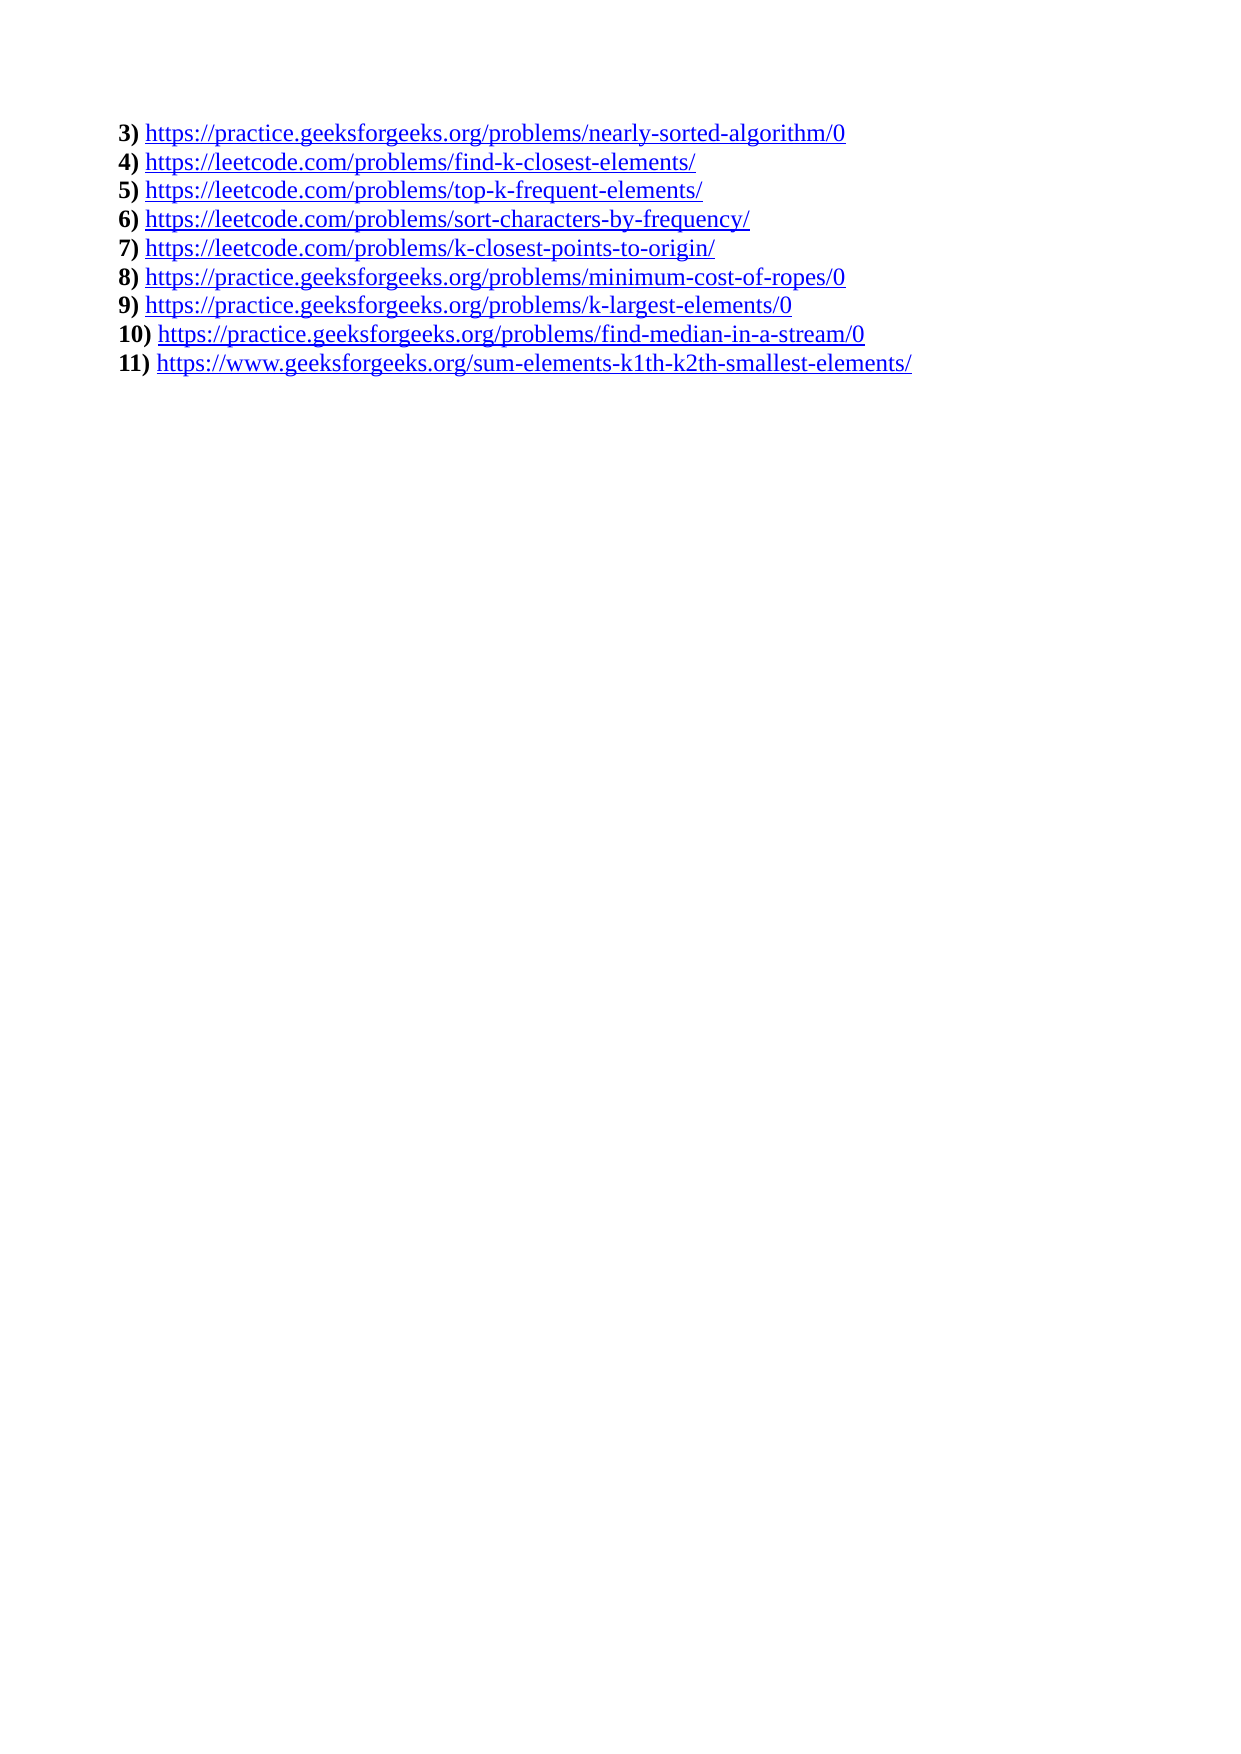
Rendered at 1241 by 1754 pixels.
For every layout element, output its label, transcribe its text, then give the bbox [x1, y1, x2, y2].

text 3) https://practice.geeksforgeeks.org/problems/nearly-sorted-algorithm/0 [118, 118, 1122, 147]
text 11) https://www.geeksforgeeks.org/sum-elements-k1th-k2th-smallest-elements/ [118, 348, 1122, 377]
text 7) https://leetcode.com/problems/k-closest-points-to-origin/ [118, 233, 1122, 262]
text 5) https://leetcode.com/problems/top-k-frequent-elements/ [118, 176, 1122, 204]
text 10) https://practice.geeksforgeeks.org/problems/find-median-in-a-stream/0 [118, 319, 1122, 348]
text 4) https://leetcode.com/problems/find-k-closest-elements/ [118, 147, 1122, 176]
text 6) https://leetcode.com/problems/sort-characters-by-frequency/ [118, 204, 1122, 233]
text 8) https://practice.geeksforgeeks.org/problems/minimum-cost-of-ropes/0 [118, 262, 1122, 291]
text 9) https://practice.geeksforgeeks.org/problems/k-largest-elements/0 [118, 291, 1122, 319]
